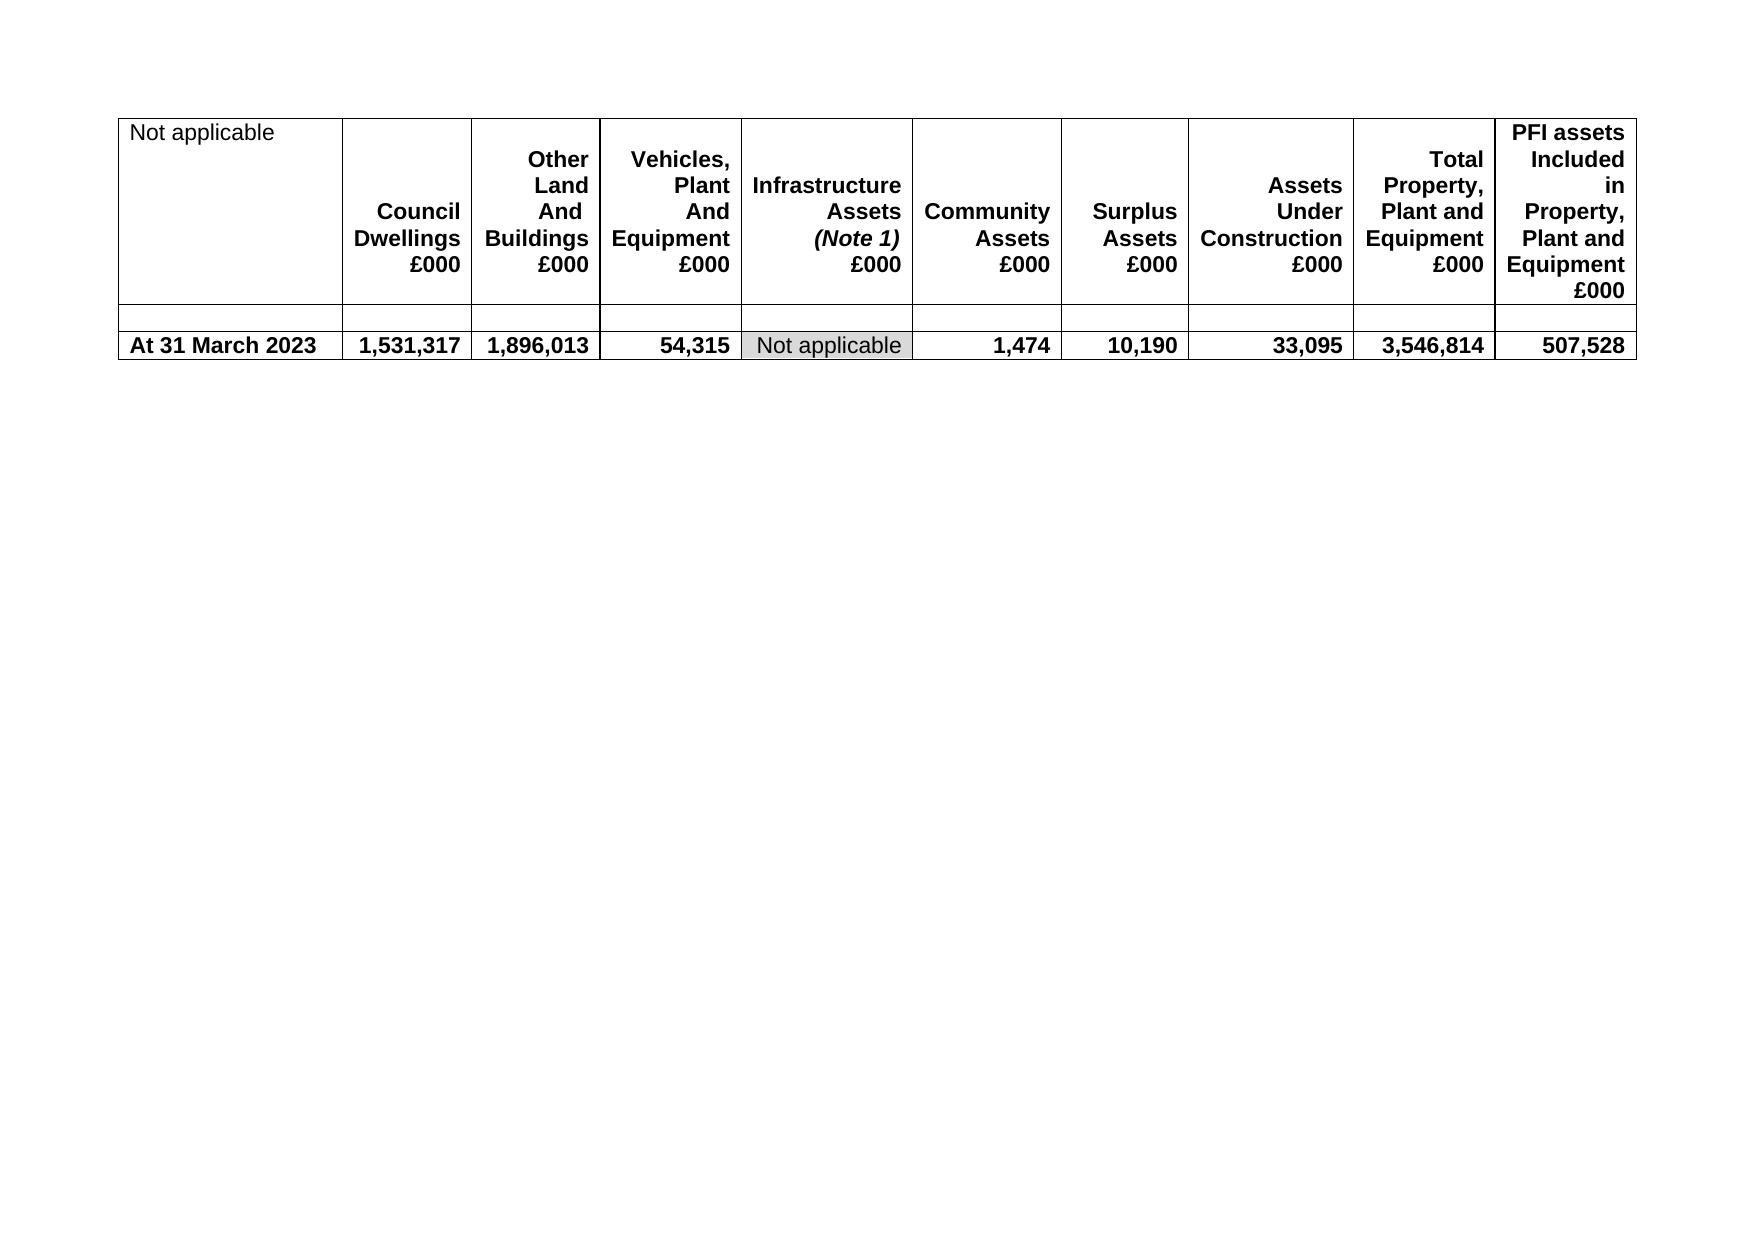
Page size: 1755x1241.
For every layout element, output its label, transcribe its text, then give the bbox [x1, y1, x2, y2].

table_header Not applicable [119, 119, 342, 304]
table_header Infrastructure Assets (Note 1) £000 [742, 119, 912, 304]
table_cell 3,546,814 [1354, 332, 1494, 358]
table_cell Not applicable [742, 332, 912, 358]
table_cell [119, 305, 342, 331]
table_header Total Property, Plant and Equipment £000 [1354, 119, 1494, 304]
table_header Other Land And Buildings £000 [472, 119, 599, 304]
table_header PFI assets Included in Property, Plant and Equipment £000 [1496, 119, 1636, 304]
table_cell At 31 March 2023 [119, 332, 342, 358]
table_cell [1189, 305, 1353, 331]
table_cell [343, 305, 471, 331]
table_cell 507,528 [1496, 332, 1636, 358]
table_header Council Dwellings £000 [343, 119, 471, 304]
table_cell [913, 305, 1061, 331]
table_cell 1,896,013 [472, 332, 599, 358]
table_cell 33,095 [1189, 332, 1353, 358]
table_cell 54,315 [601, 332, 741, 358]
table_cell [1062, 305, 1188, 331]
table_header Community Assets £000 [913, 119, 1061, 304]
table_cell [1354, 305, 1494, 331]
table_cell [601, 305, 741, 331]
table_cell [472, 305, 599, 331]
table_cell 1,474 [913, 332, 1061, 358]
table_header Vehicles, Plant And Equipment £000 [601, 119, 741, 304]
table_cell 1,531,317 [343, 332, 471, 358]
table_cell [742, 305, 912, 331]
table_header Surplus Assets £000 [1062, 119, 1188, 304]
table_cell [1496, 305, 1636, 331]
table_header Assets Under Construction £000 [1189, 119, 1353, 304]
table_cell 10,190 [1062, 332, 1188, 358]
